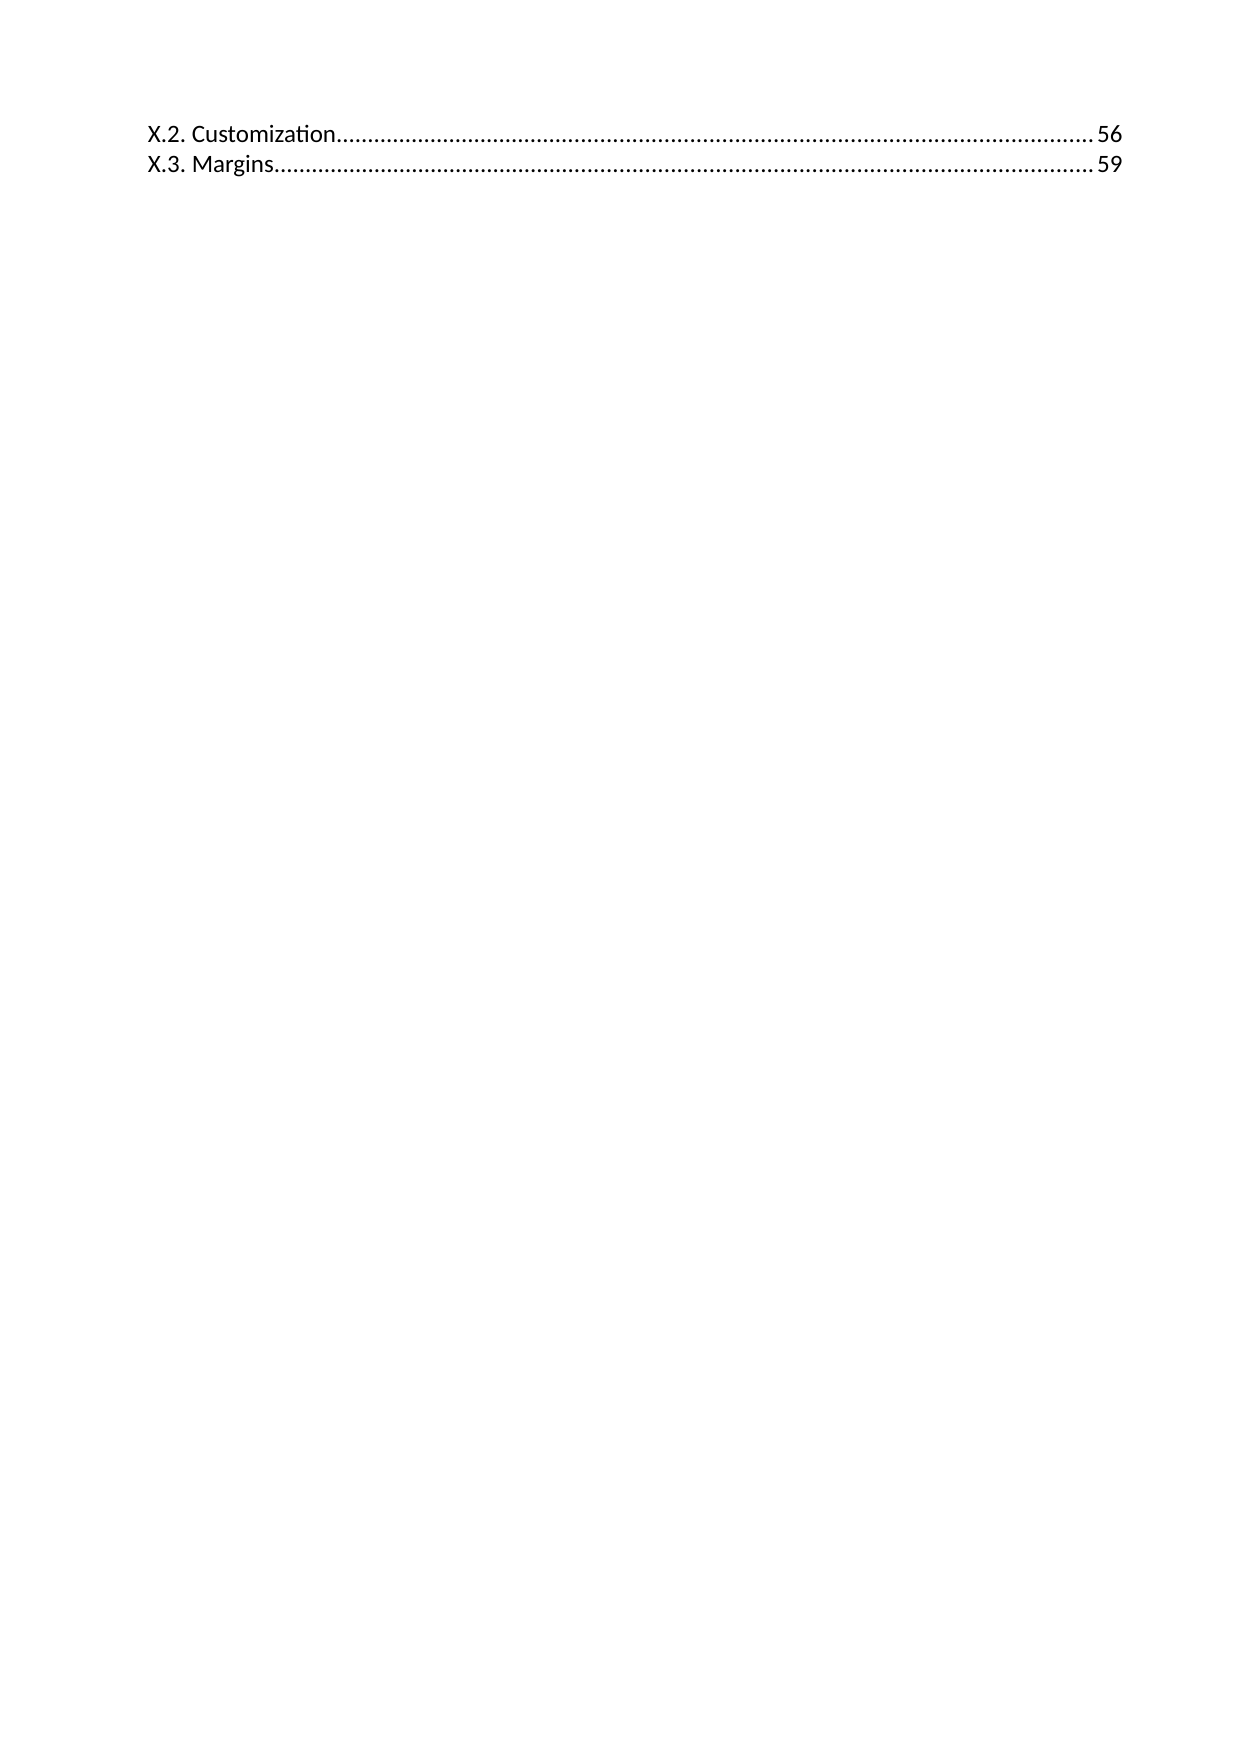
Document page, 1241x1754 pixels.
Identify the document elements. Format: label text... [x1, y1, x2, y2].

text X.3. Margins 59 [148, 149, 1122, 179]
text X.2. Customization 56 [148, 118, 1122, 149]
